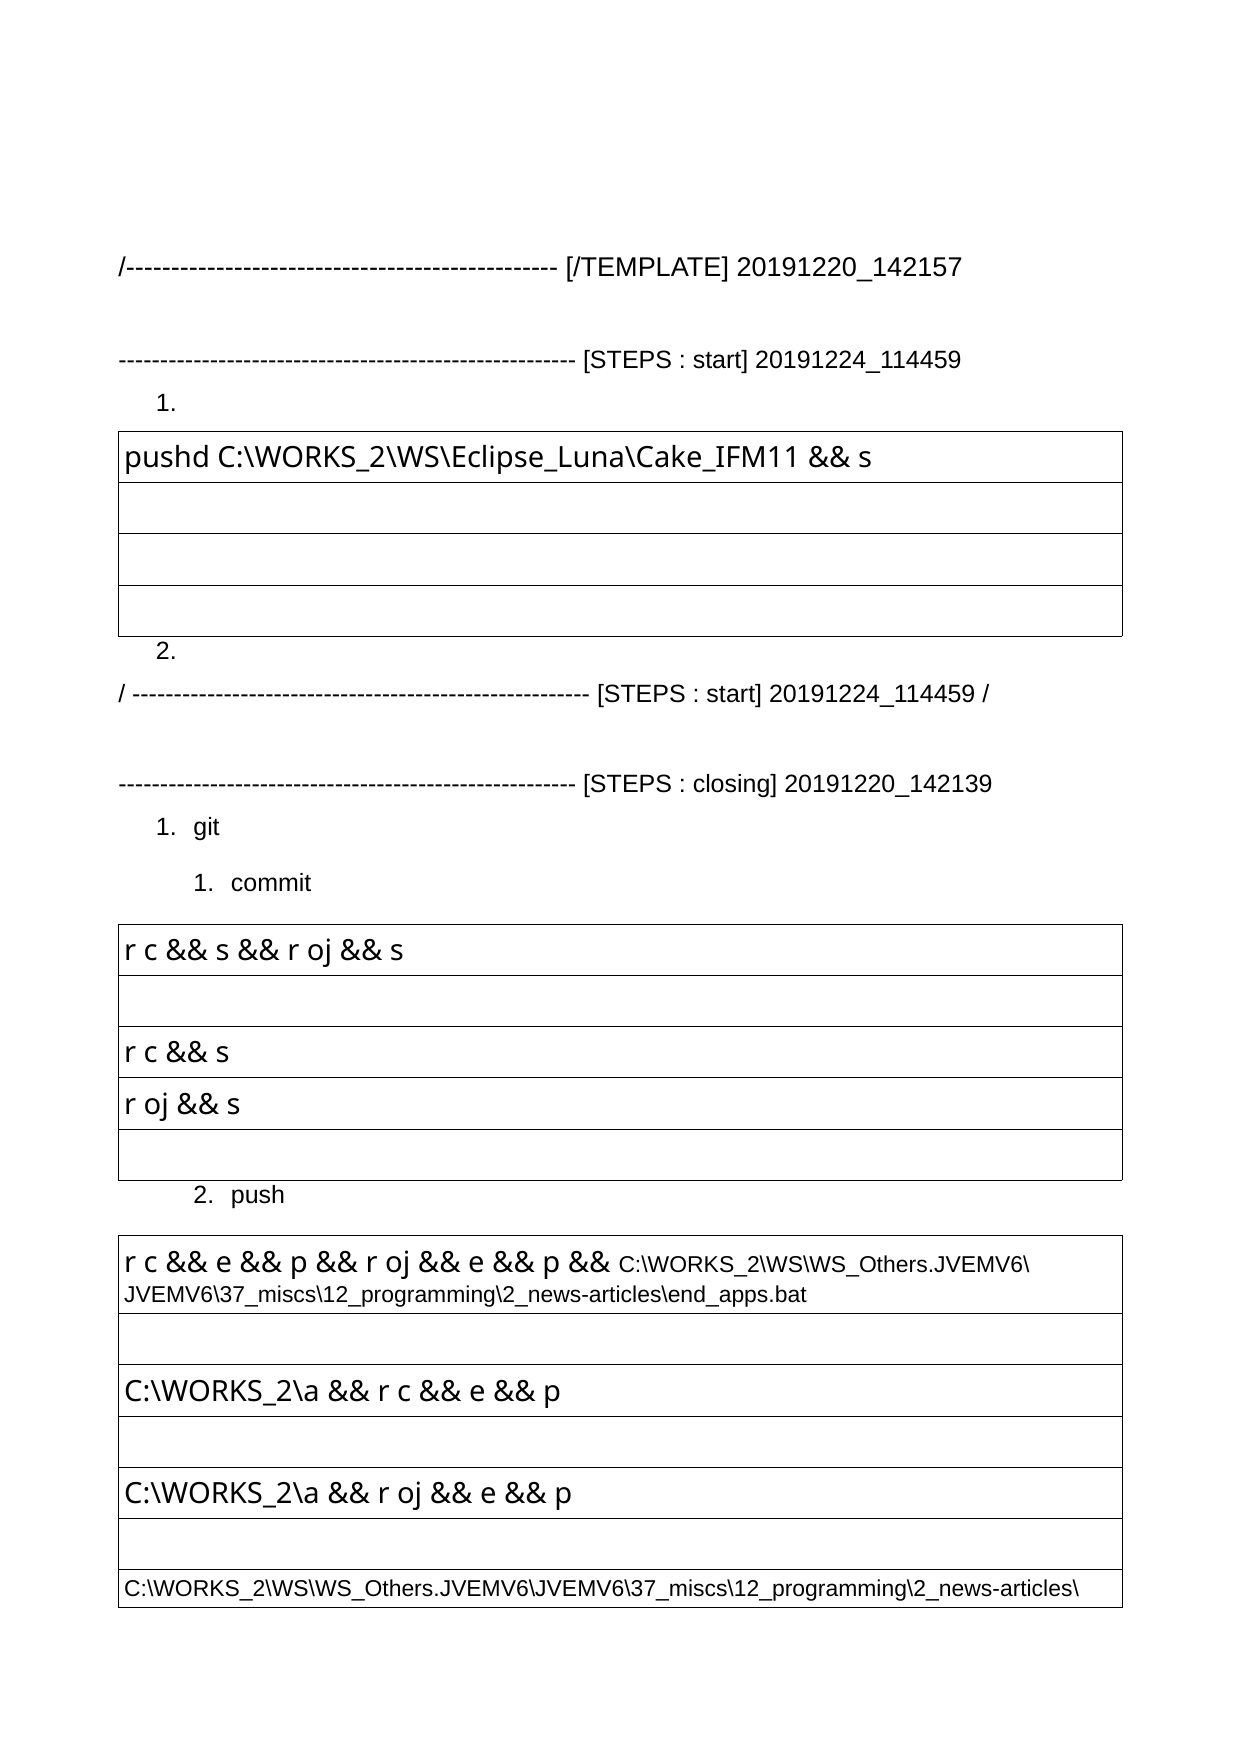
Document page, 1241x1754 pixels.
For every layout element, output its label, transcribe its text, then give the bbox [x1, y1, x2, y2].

table_cell [119, 976, 1122, 1026]
table_cell [119, 1417, 1122, 1467]
list git [156, 812, 1122, 841]
list commit [193, 868, 1122, 897]
table_header r c && s && r oj && s [119, 925, 1122, 975]
table_cell [119, 1130, 1122, 1180]
table_header pushd C:\WORKS_2\WS\Eclipse_Luna\Cake_IFM11 && s [119, 432, 1122, 482]
table_cell [119, 586, 1122, 636]
text /------------------------------------------------ [/TEMPLATE] 20191220_142157 [118, 251, 1122, 282]
table_cell [119, 534, 1122, 584]
table_cell [119, 1519, 1122, 1569]
table_cell C:\WORKS_2\a && r c && e && p [119, 1365, 1122, 1416]
text / ------------------------------------------------------- [STEPS : start] 20191224_114459 / [118, 679, 1122, 708]
table_cell r c && s [119, 1027, 1122, 1077]
table_cell [119, 1314, 1122, 1364]
text ------------------------------------------------------- [STEPS : closing] 20191220_142139 [118, 769, 1122, 798]
table_header r c && e && p && r oj && e && p && C:\WORKS_2\WS\WS_Others.JVEMV6\JVEMV6\37_miscs\12_programming\2_news-articles\end_apps.bat [119, 1236, 1122, 1313]
table_cell [119, 483, 1122, 533]
list push [193, 1181, 1122, 1208]
table_cell r oj && s [119, 1078, 1122, 1128]
table_cell C:\WORKS_2\a && r oj && e && p [119, 1468, 1122, 1518]
text ------------------------------------------------------- [STEPS : start] 20191224_114459 [118, 344, 1122, 373]
table_cell C:\WORKS_2\WS\WS_Others.JVEMV6\JVEMV6\37_miscs\12_programming\2_news-articles\ [119, 1570, 1122, 1607]
